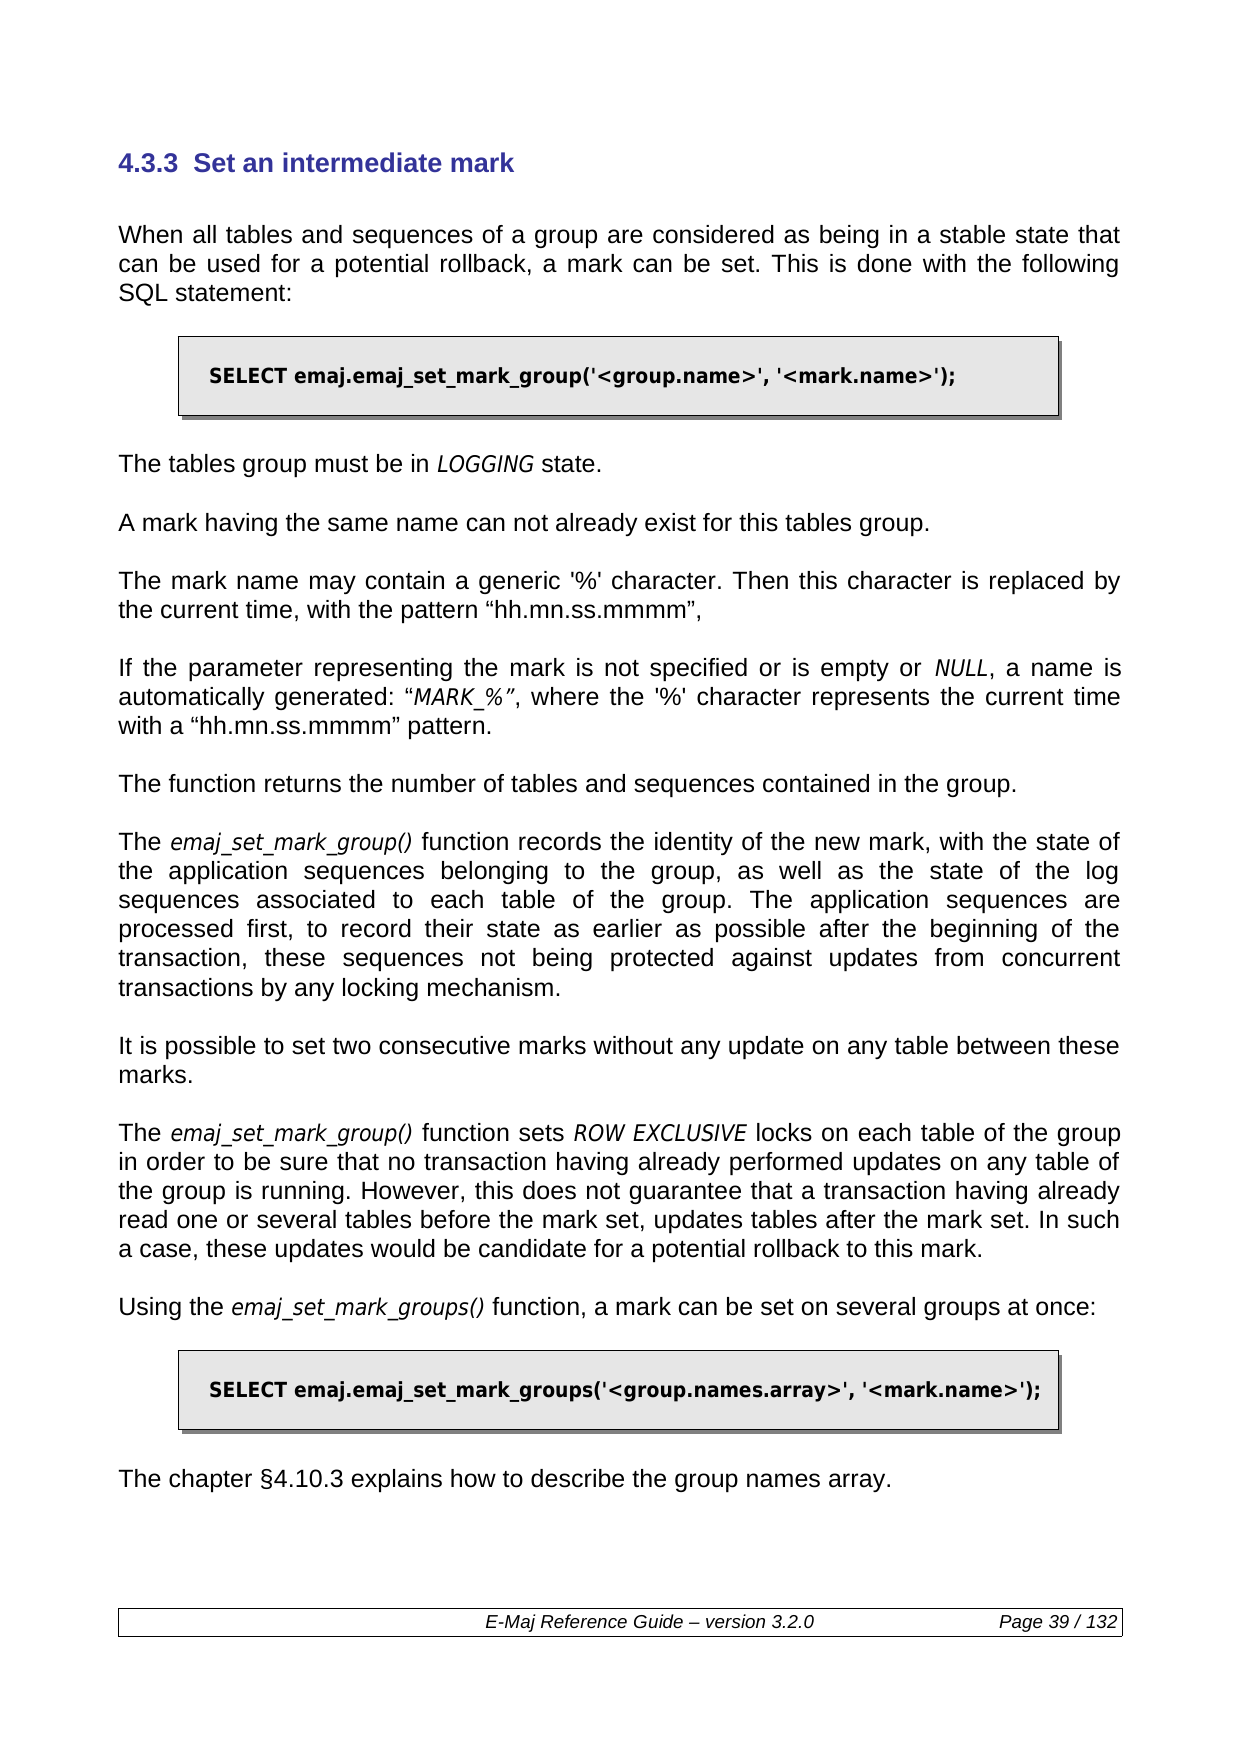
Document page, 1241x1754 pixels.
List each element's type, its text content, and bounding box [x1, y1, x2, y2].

text SELECT emaj.emaj_set_mark_groups('<group.names.array>', '<mark.name>'); [179, 1375, 1058, 1399]
text The mark name may contain a generic '%' character. Then this character is replaced by the current time, with the pattern “hh.mn.ss.mmmm”, [118, 566, 1122, 624]
text If the parameter representing the mark is not specified or is empty or NULL, a name is automatically generated: “MARK_%”, where the '%' character represents the current time with a “hh.mn.ss.mmmm” pattern. [118, 653, 1122, 740]
text The function returns the number of tables and sequences contained in the group. [118, 769, 1122, 798]
text The chapter §4.10.3 explains how to describe the group names array. [118, 1463, 1122, 1492]
text A mark having the same name can not already exist for this tables group. [118, 507, 1122, 536]
text It is possible to set two consecutive marks without any update on any table between these marks. [118, 1031, 1122, 1089]
text SELECT emaj.emaj_set_mark_group('<group.name>', '<mark.name>'); [179, 361, 1058, 385]
subtitle Set an intermediate mark [118, 147, 1122, 178]
text When all tables and sequences of a group are considered as being in a stable state that can be used for a potential rollback, a mark can be set. This is done with the following SQL statement: [118, 220, 1122, 307]
text Using the emaj_set_mark_groups() function, a mark can be set on several groups at once: [118, 1292, 1122, 1321]
text The emaj_set_mark_group() function records the identity of the new mark, with the state of the application sequences belonging to the group, as well as the state of the log sequences associated to each table of the group. The application sequences are processed first, to record their state as earlier as possible after the beginning of the transaction, these sequences not being protected against updates from concurrent transactions by any locking mechanism. [118, 827, 1122, 1001]
text The tables group must be in LOGGING state. [118, 449, 1122, 478]
text The emaj_set_mark_group() function sets ROW EXCLUSIVE locks on each table of the group in order to be sure that no transaction having already performed updates on any table of the group is running. However, this does not guarantee that a transaction having already read one or several tables before the mark set, updates tables after the mark set. In such a case, these updates would be candidate for a potential rollback to this mark. [118, 1118, 1122, 1263]
